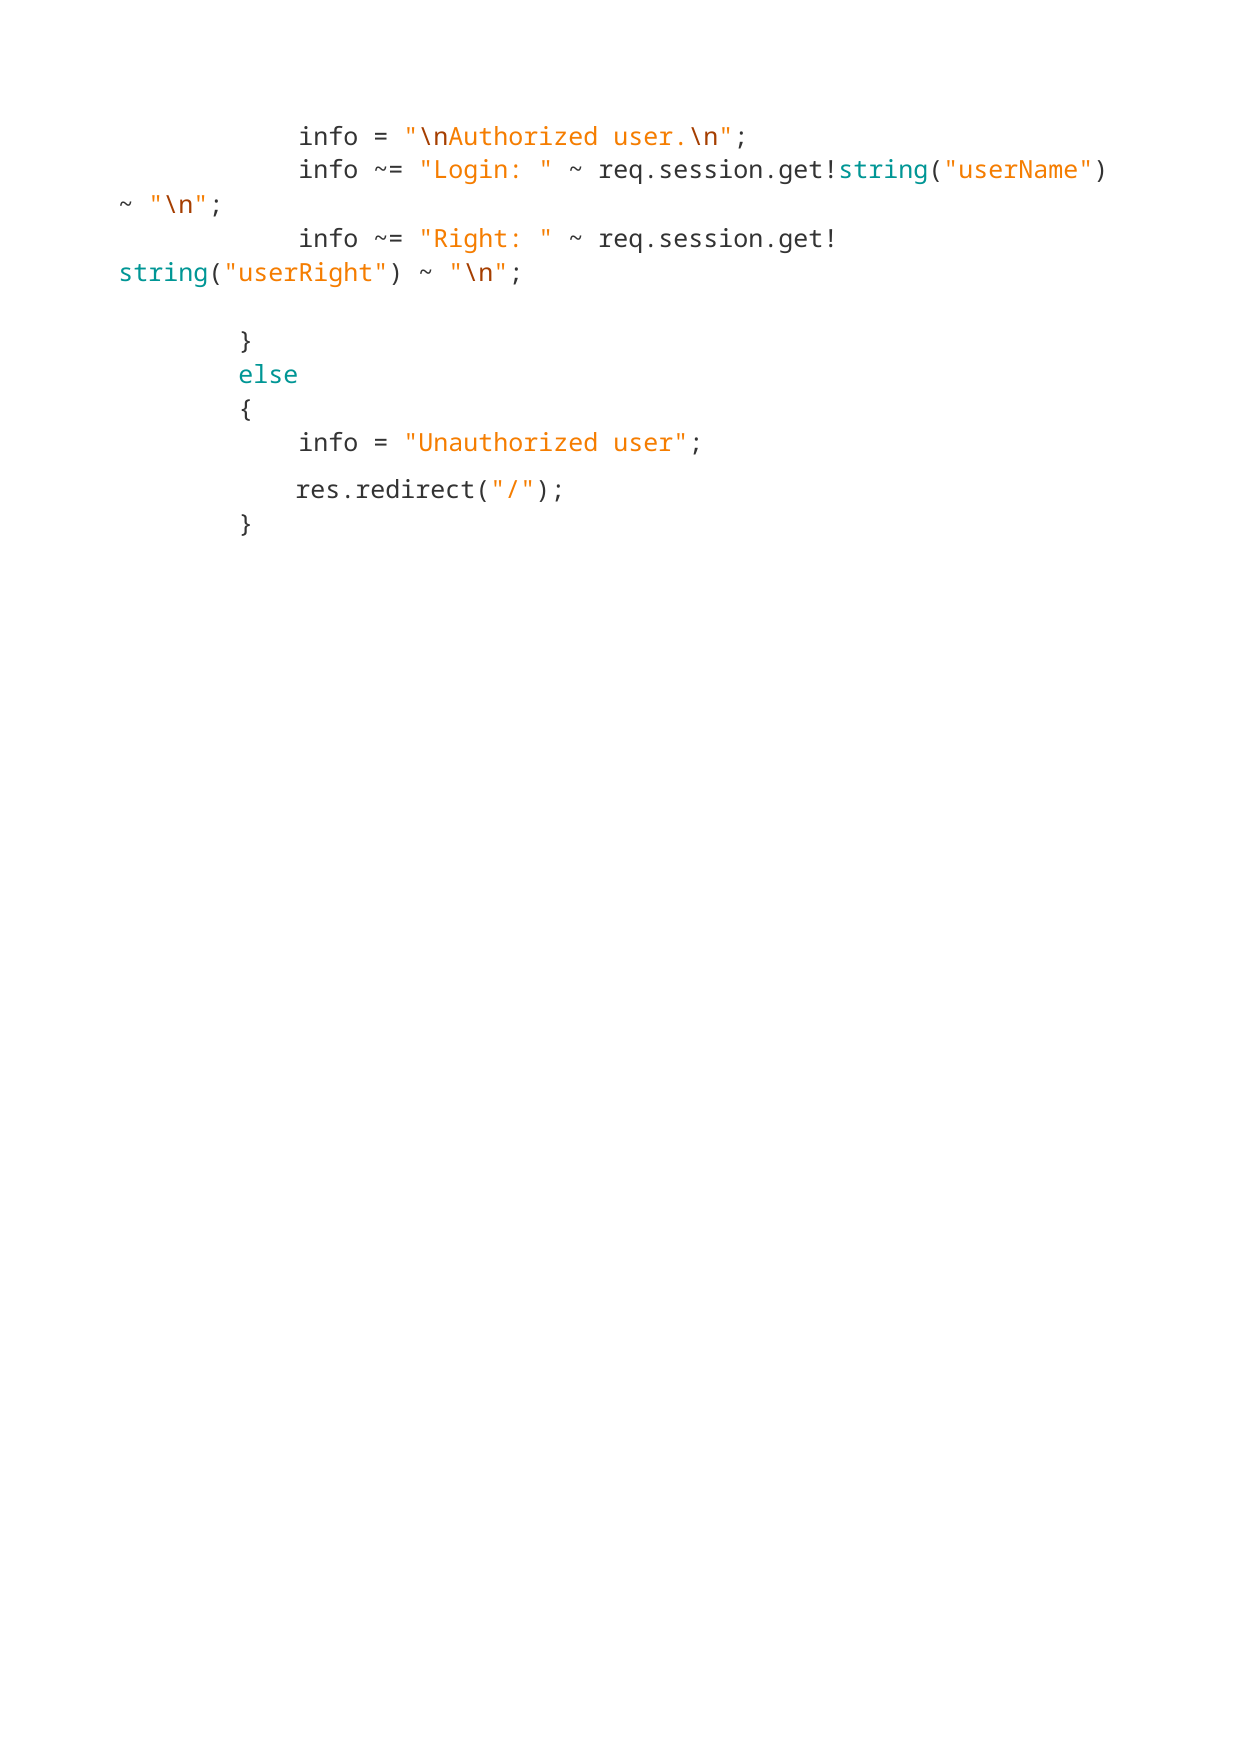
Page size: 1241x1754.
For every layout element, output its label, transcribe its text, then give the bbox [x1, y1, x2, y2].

text res.redirect("/"); } [118, 471, 1122, 539]
text info = "\nAuthorized user.\n"; info ~= "Login: " ~ req.session.get!string("userName") ~ "\n"; info ~= "Right: " ~ req.session.get!string("userRight") ~ "\n"; } else { info = "Unauthorized user"; [118, 118, 1122, 459]
